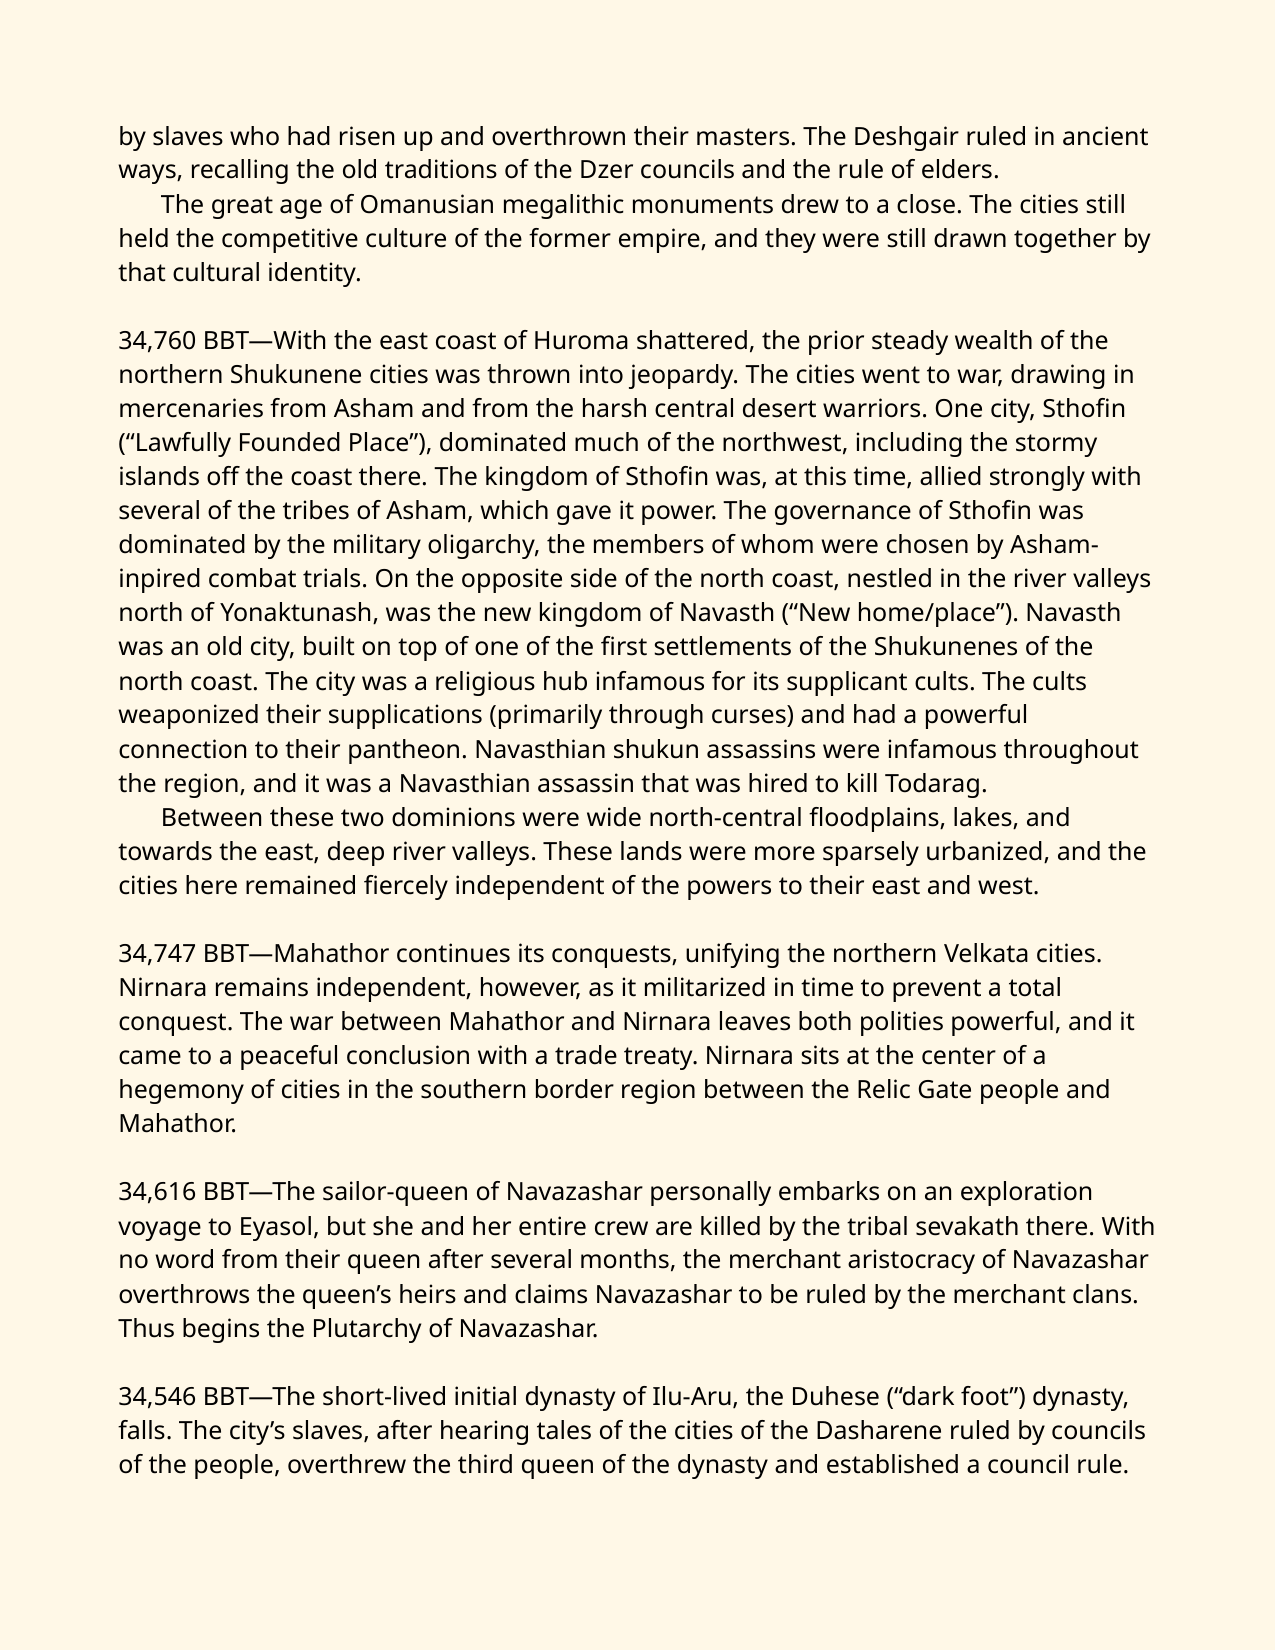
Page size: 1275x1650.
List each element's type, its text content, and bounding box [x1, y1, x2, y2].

text 34,760 BBT—With the east coast of Huroma shattered, the prior steady wealth of the northern Shukunene cities was thrown into jeopardy. The cities went to war, drawing in mercenaries from Asham and from the harsh central desert warriors. One city, Sthofin (“Lawfully Founded Place”), dominated much of the northwest, including the stormy islands off the coast there. The kingdom of Sthofin was, at this time, allied strongly with several of the tribes of Asham, which gave it power. The governance of Sthofin was dominated by the military oligarchy, the members of whom were chosen by Asham-inpired combat trials. On the opposite side of the north coast, nestled in the river valleys north of Yonaktunash, was the new kingdom of Navasth (“New home/place”). Navasth was an old city, built on top of one of the first settlements of the Shukunenes of the north coast. The city was a religious hub infamous for its supplicant cults. The cults weaponized their supplications (primarily through curses) and had a powerful connection to their pantheon. Navasthian shukun assassins were infamous throughout the region, and it was a Navasthian assassin that was hired to kill Todarag. [118, 322, 1157, 799]
text Between these two dominions were wide north-central floodplains, lakes, and towards the east, deep river valleys. These lands were more sparsely urbanized, and the cities here remained fiercely independent of the powers to their east and west. [118, 799, 1157, 902]
text 34,616 BBT—The sailor-queen of Navazashar personally embarks on an exploration voyage to Eyasol, but she and her entire crew are killed by the tribal sevakath there. With no word from their queen after several months, the merchant aristocracy of Navazashar overthrows the queen’s heirs and claims Navazashar to be ruled by the merchant clans. Thus begins the Plutarchy of Navazashar. [118, 1174, 1157, 1344]
text by slaves who had risen up and overthrown their masters. The Deshgair ruled in ancient ways, recalling the old traditions of the Dzer councils and the rule of elders. [118, 118, 1157, 186]
text 34,747 BBT—Mahathor continues its conquests, unifying the northern Velkata cities. Nirnara remains independent, however, as it militarized in time to prevent a total conquest. The war between Mahathor and Nirnara leaves both polities powerful, and it came to a peaceful conclusion with a trade treaty. Nirnara sits at the center of a hegemony of cities in the southern border region between the Relic Gate people and Mahathor. [118, 936, 1157, 1140]
text 34,546 BBT—The short-lived initial dynasty of Ilu-Aru, the Duhese (“dark foot”) dynasty, falls. The city’s slaves, after hearing tales of the cities of the Dasharene ruled by councils of the people, overthrew the third queen of the dynasty and established a council rule. [118, 1378, 1157, 1481]
text The great age of Omanusian megalithic monuments drew to a close. The cities still held the competitive culture of the former empire, and they were still drawn together by that cultural identity. [118, 186, 1157, 288]
